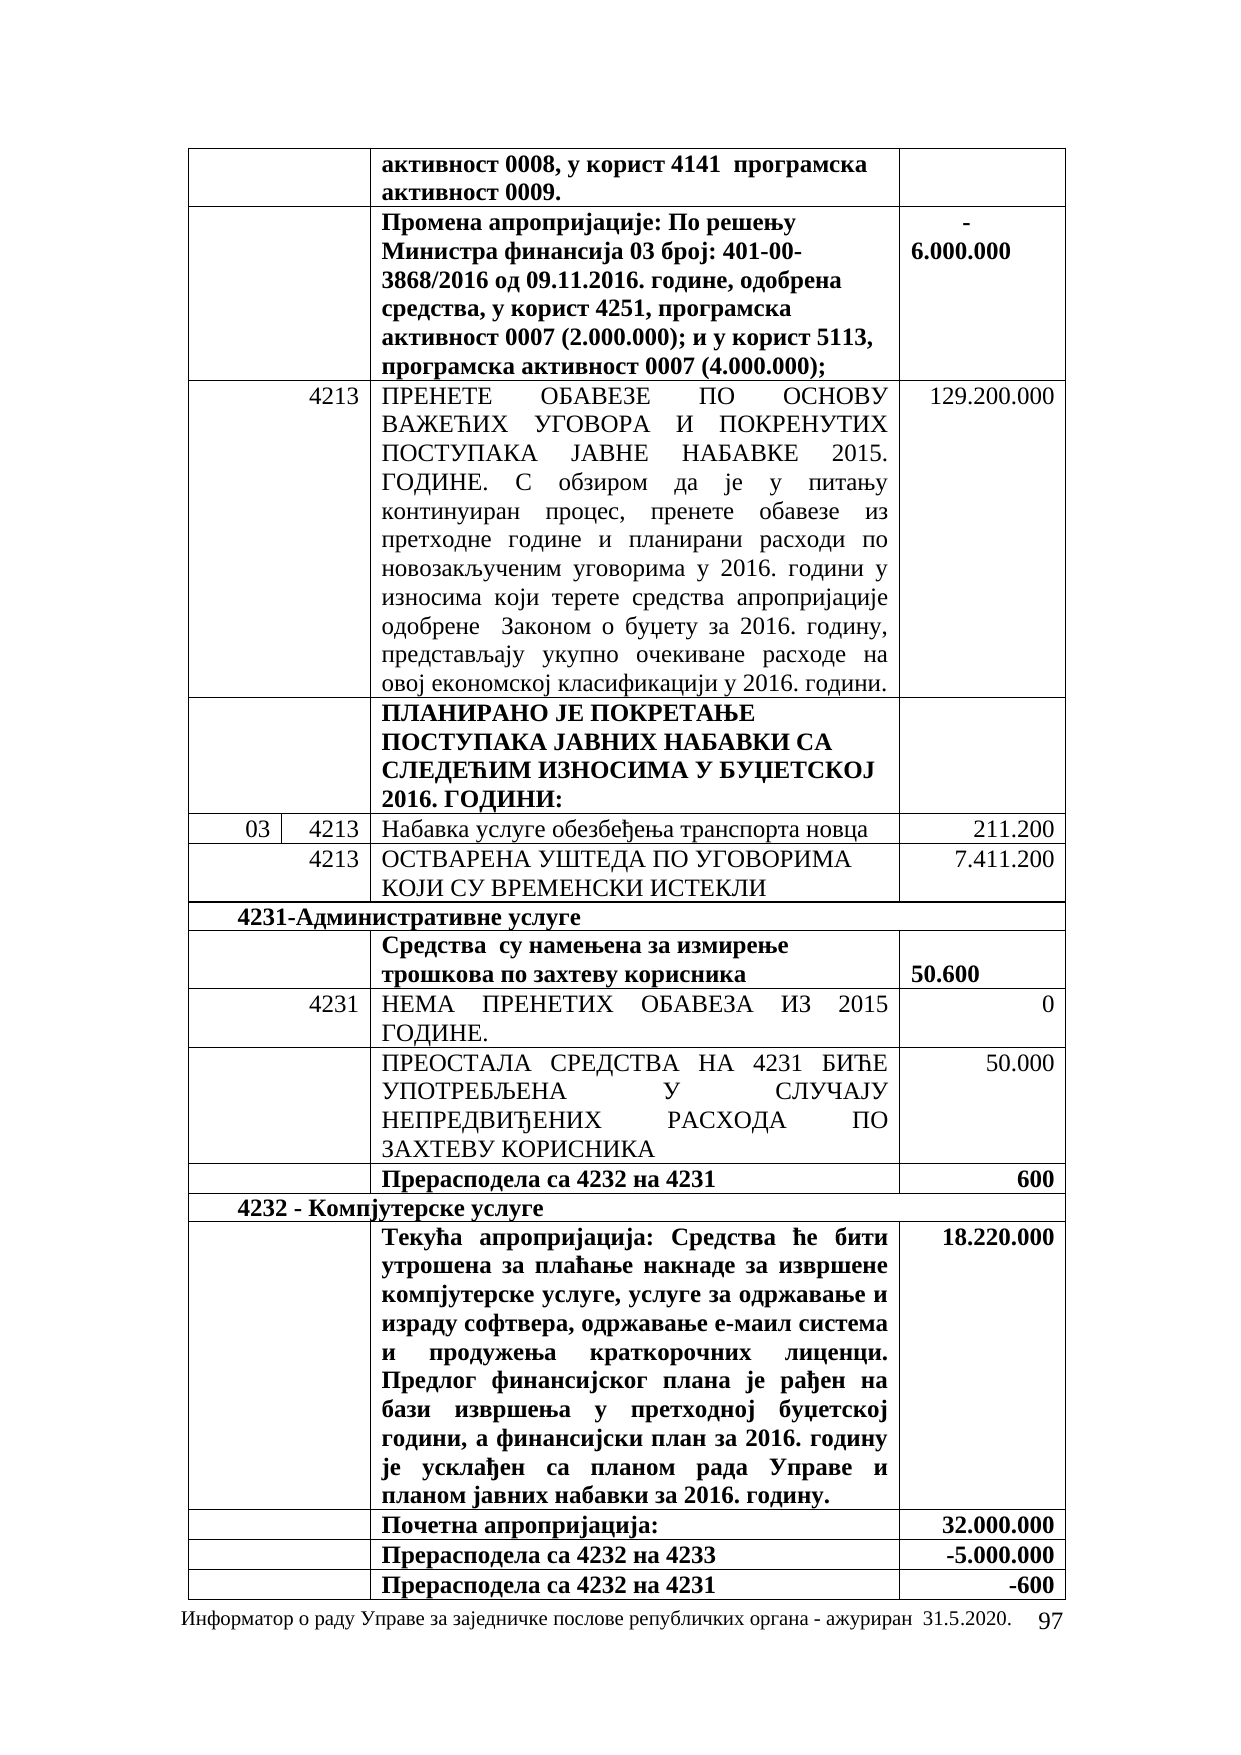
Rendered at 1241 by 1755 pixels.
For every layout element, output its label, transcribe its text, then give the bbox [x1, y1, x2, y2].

table_cell [189, 1570, 370, 1598]
table_cell ПЛАНИРАНО ЈЕ ПОКРЕТАЊЕ ПОСТУПАКА ЈАВНИХ НАБАВКИ СА СЛЕДЕЋИМ ИЗНОСИМА У БУЏЕТСКОЈ 2016. ГОДИНИ: [371, 698, 899, 813]
table_cell -6.000.000 [900, 207, 1065, 380]
table_cell -5.000.000 [900, 1540, 1065, 1569]
table_cell 600 [900, 1164, 1065, 1192]
table_cell Набавка услуге обезбеђења транспорта новца [371, 814, 899, 843]
table_cell Промена апропријације: По решењу Министра финансија 03 број: 401-00-3868/2016 од 09.11.2016. године, одобрена средства, у корист 4251, програмска активност 0007 (2.000.000); и у корист 5113, програмска активност 0007 (4.000.000); [371, 207, 899, 380]
table_cell [189, 1048, 370, 1163]
table_cell 32.000.000 [900, 1510, 1065, 1539]
table_cell [189, 149, 370, 206]
table_cell 129.200.000 [900, 381, 1065, 697]
table_cell 0 [900, 989, 1065, 1047]
table_cell ПРЕНЕТЕ ОБАВЕЗЕ ПО ОСНОВУ ВАЖЕЋИХ УГОВОРА И ПОКРЕНУТИХ ПОСТУПАКА ЈАВНЕ НАБАВКЕ 2015. ГОДИНЕ. С обзиром да је у питању континуиран процес, пренете обавезе из претходне године и планирани расходи по новозакљученим уговорима у 2016. години у износима који терете средства апропријације одобрене Законом о буџету за 2016. годину, представљају укупно очекиване расходе на овој економској класификацији у 2016. години. [371, 381, 899, 697]
table_cell 4231-Административне услуге [189, 903, 1065, 929]
table_cell 4213 [189, 844, 370, 901]
table_cell 03 [189, 814, 281, 843]
table_cell Прерасподела са 4232 на 4231 [371, 1164, 899, 1192]
table_cell [189, 207, 370, 380]
table_cell 18.220.000 [900, 1222, 1065, 1509]
table_cell 50.600 [900, 931, 1065, 988]
table_cell Текућа апропријација: Средства ће бити утрошена за плаћање накнаде за извршене компјутерске услуге, услуге за одржавање и израду софтвера, одржавање е-маил система и продужења краткорочних лиценци. Предлог финансијског плана је рађен на бази извршења у претходној буџетској години, а финансијски план за 2016. годину је усклађен са планом рада Управе и планом јавних набавки за 2016. годину. [371, 1222, 899, 1509]
table_cell [189, 1164, 370, 1192]
table_cell Средства су намењена за измирење трошкова по захтеву корисника [371, 931, 899, 988]
table_cell [189, 1222, 370, 1509]
table_cell Почетна апропријација: [371, 1510, 899, 1539]
table_cell [900, 149, 1065, 206]
table_cell Прерасподела са 4232 на 4233 [371, 1540, 899, 1569]
table_cell [189, 1540, 370, 1569]
table_cell 4213 [282, 814, 370, 843]
table_cell 7.411.200 [900, 844, 1065, 901]
table_cell [189, 1510, 370, 1539]
table_cell 211.200 [900, 814, 1065, 843]
table_cell [189, 698, 370, 813]
table_cell активност 0008, у корист 4141 програмска активност 0009. [371, 149, 899, 206]
table_cell НЕМА ПРЕНЕТИХ ОБАВЕЗА ИЗ 2015 ГОДИНЕ. [371, 989, 899, 1047]
table_cell [900, 698, 1065, 813]
table_cell ПРЕОСТАЛА СРЕДСТВА НА 4231 БИЋЕ УПОТРЕБЉЕНА У СЛУЧАЈУ НЕПРЕДВИЂЕНИХ РАСХОДА ПО ЗАХТЕВУ КОРИСНИКА [371, 1048, 899, 1163]
table_cell 4213 [189, 381, 370, 697]
table_cell 4232 - Компјутерске услуге [189, 1194, 1065, 1221]
table_cell 4231 [189, 989, 370, 1047]
table_cell [189, 931, 370, 988]
table_cell ОСТВАРЕНА УШТЕДА ПО УГОВОРИМА КОЈИ СУ ВРЕМЕНСКИ ИСТЕКЛИ [371, 844, 899, 901]
table_cell 50.000 [900, 1048, 1065, 1163]
table_cell -600 [900, 1570, 1065, 1598]
table_cell Прерасподела са 4232 на 4231 [371, 1570, 899, 1598]
